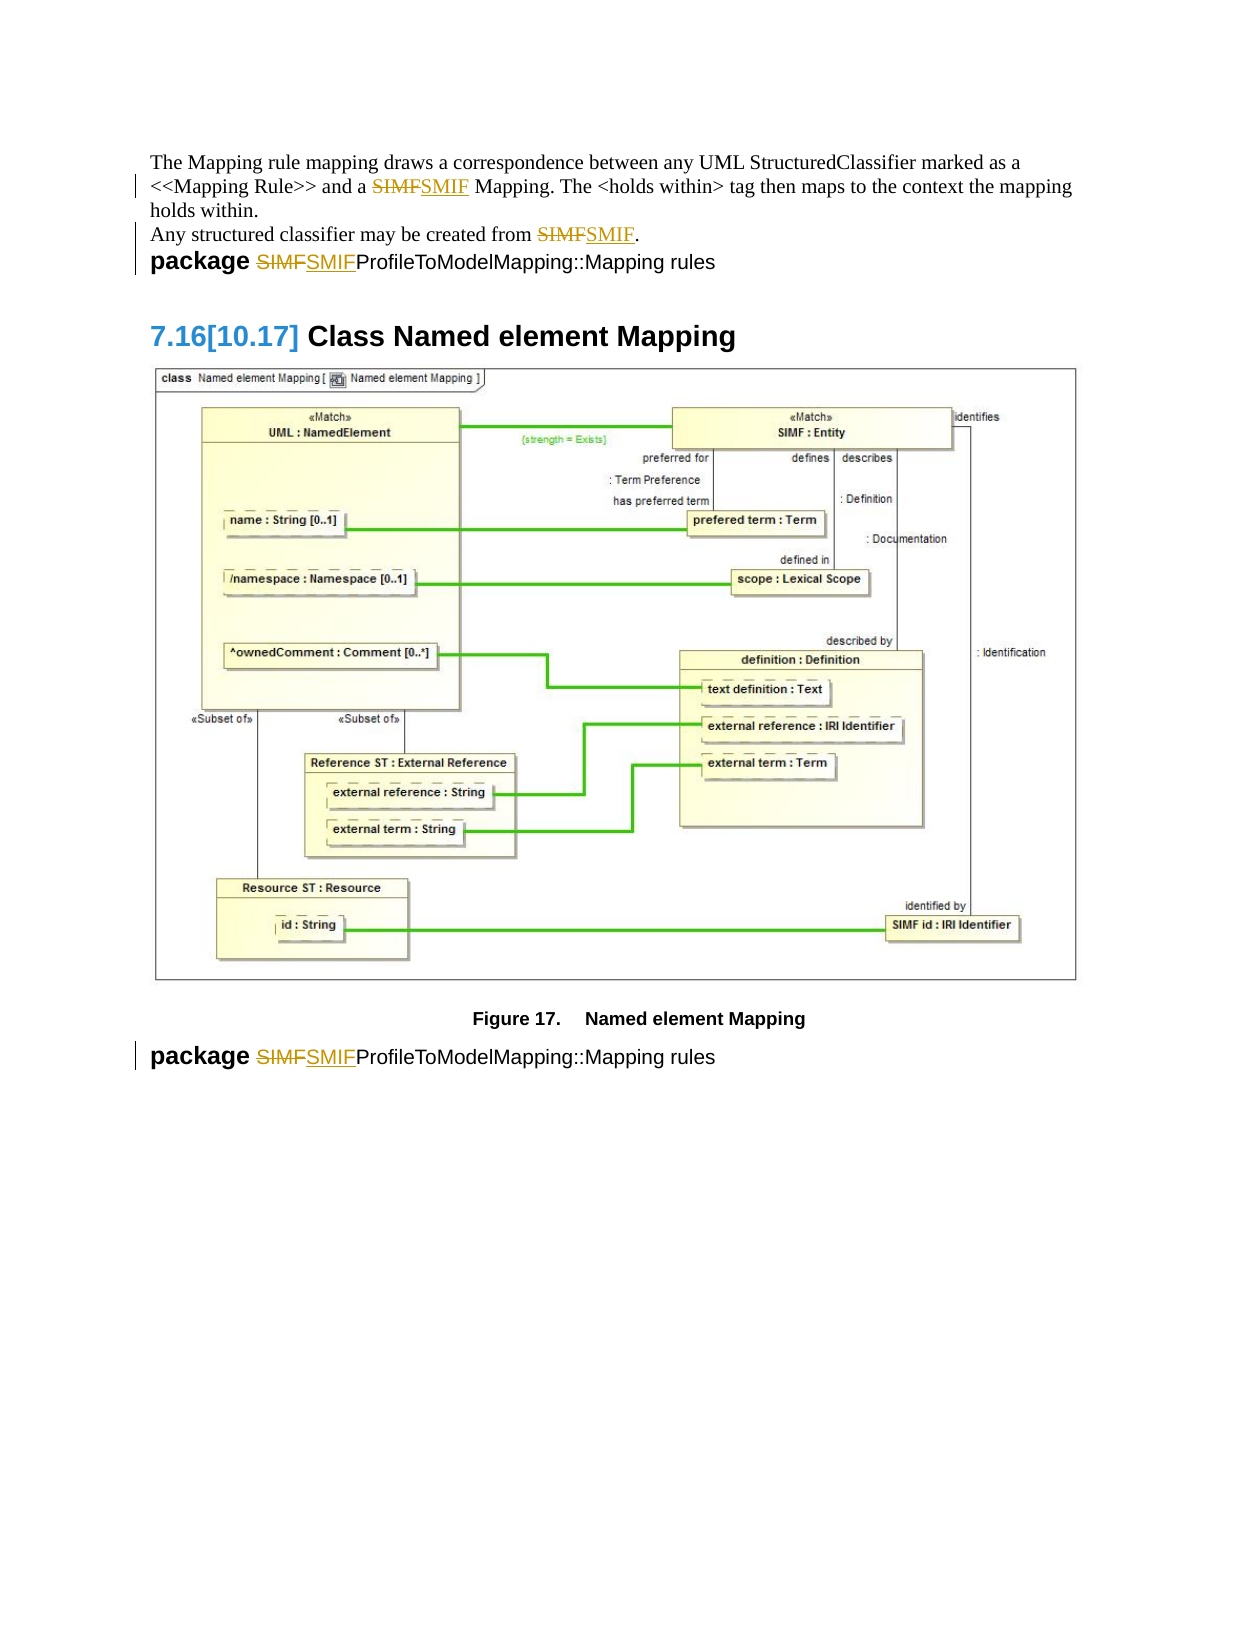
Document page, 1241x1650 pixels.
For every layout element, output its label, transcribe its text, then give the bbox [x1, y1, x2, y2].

list Named element Mapping [187, 1007, 1090, 1029]
subtitle Class Named element Mapping [150, 318, 1090, 352]
text package SMIFProfileToModelMapping::Mapping rules [150, 1041, 1090, 1070]
text package SMIFProfileToModelMapping::Mapping rules [150, 246, 1090, 275]
text The Mapping rule mapping draws a correspondence between any UML StructuredClassifier marked as a <<Mapping Rule>> and a SMIF Mapping. The <holds within> tag then maps to the context the mapping holds within. [150, 150, 1090, 222]
picture [150, 364, 1091, 995]
text Any structured classifier may be created from SMIF. [150, 222, 1090, 246]
